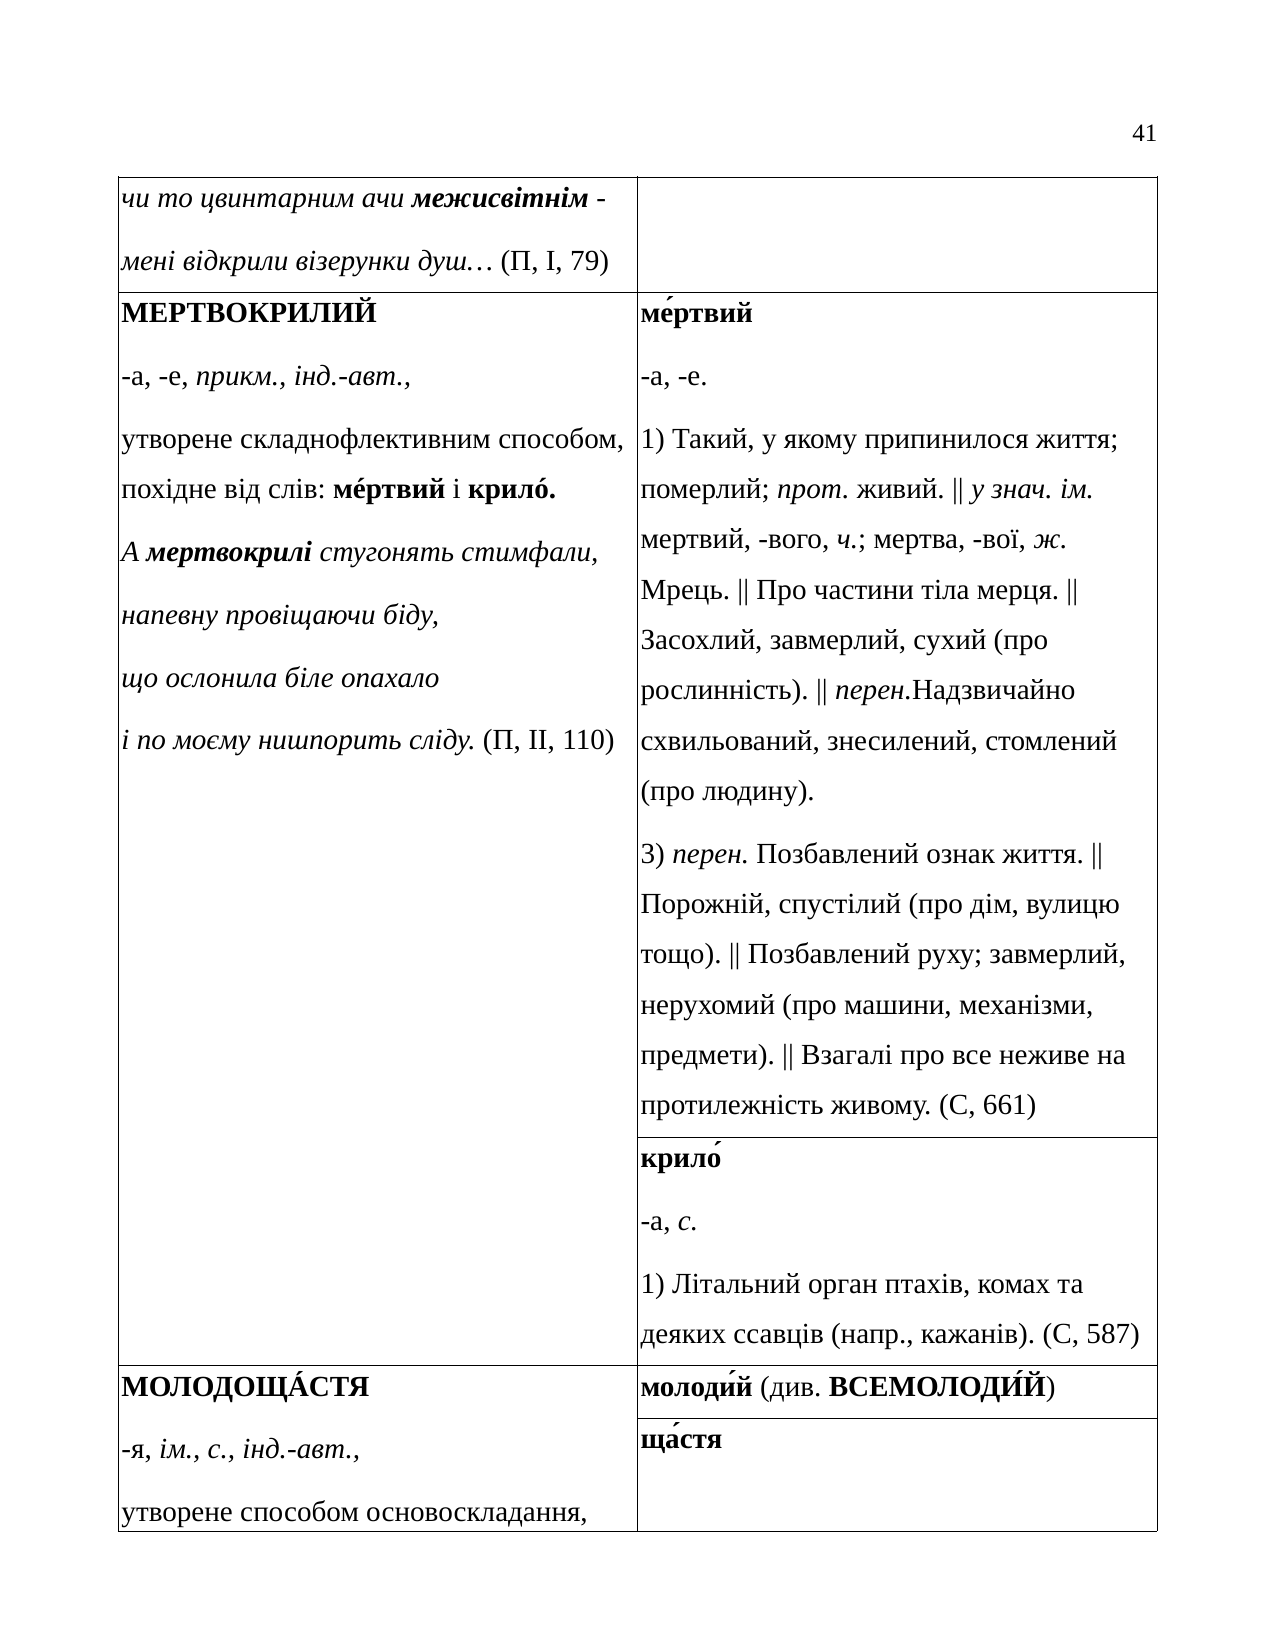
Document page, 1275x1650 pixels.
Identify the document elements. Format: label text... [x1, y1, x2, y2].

table_cell - чи то цвинтарним ачи межисвітнім - мені відкрили візерунки душ… (П, І, 79) [119, 178, 637, 292]
table_cell ме́ртвий -а, -е. 1) Такий, у якому припинилося життя; померлий; прот. живий. || у знач. ім. мертвий, -вого, ч.; мертва, -вої, ж. Мрець. || Про частини тіла мерця. || Засохлий, завмерлий, сухий (про рослинність). || перен.Надзвичайно схвильований, знесилений, стомлений (про людину). 3) перен. Позбавлений ознак життя. || Порожній, спустілий (про дім, вулицю тощо). || Позбавлений руху; завмерлий, нерухомий (про машини, механізми, предмети). || Взагалі про все неживе на протилежність живому. (С, 661) [638, 293, 1157, 1137]
table_cell крило́ -а, с. 1) Літальний орган птахів, комах та деяких ссавців (напр., кажанів). (С, 587) [638, 1138, 1157, 1365]
table_cell ща́стя [638, 1419, 1157, 1531]
table_cell [638, 178, 1157, 292]
table_cell МОЛОДОЩÁСТЯ -я, ім., с., інд.-авт., утворене способом основоскладання, [119, 1366, 637, 1531]
table_cell МЕРТВОКРИЛИЙ -а, -е, прикм., інд.-авт., утворене складнофлективним способом, похідне від слів: мéртвий і крилó. А мертвокрилі стугонять стимфали, напевну провіщаючи біду, що ослонила біле опахало і по моєму нишпорить сліду. (П, ІІ, 110) [119, 293, 637, 1365]
table_cell молоди́й (див. ВСЕМОЛОДИ́Й) [638, 1366, 1157, 1418]
